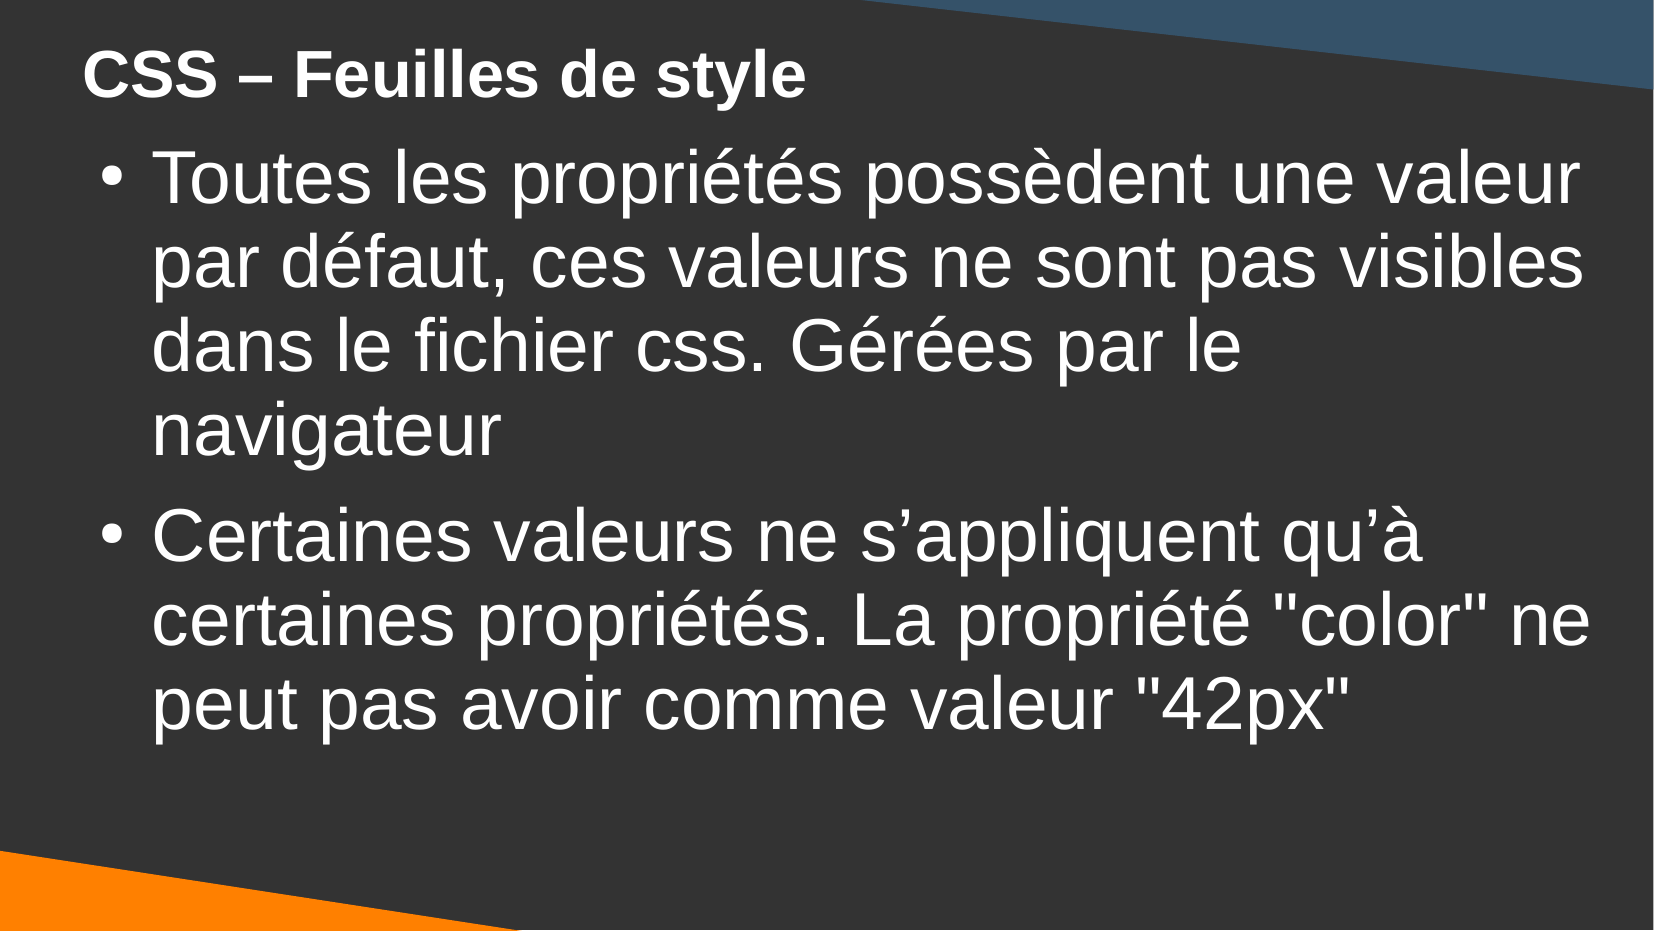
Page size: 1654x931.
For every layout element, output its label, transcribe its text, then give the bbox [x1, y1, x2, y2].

list Toutes les propriétés possèdent une valeur par défaut, ces valeurs ne sont pas visibles dans le fichier css. Gérées par le navigateur Certaines valeurs ne s’appliquent qu’à certaines propriétés. La propriété "color" ne peut pas avoir comme valeur "42px" [80, 135, 1605, 780]
title CSS – Feuilles de style [82, 37, 1571, 114]
text_box [860, 0, 1654, 90]
text_box [0, 850, 522, 931]
